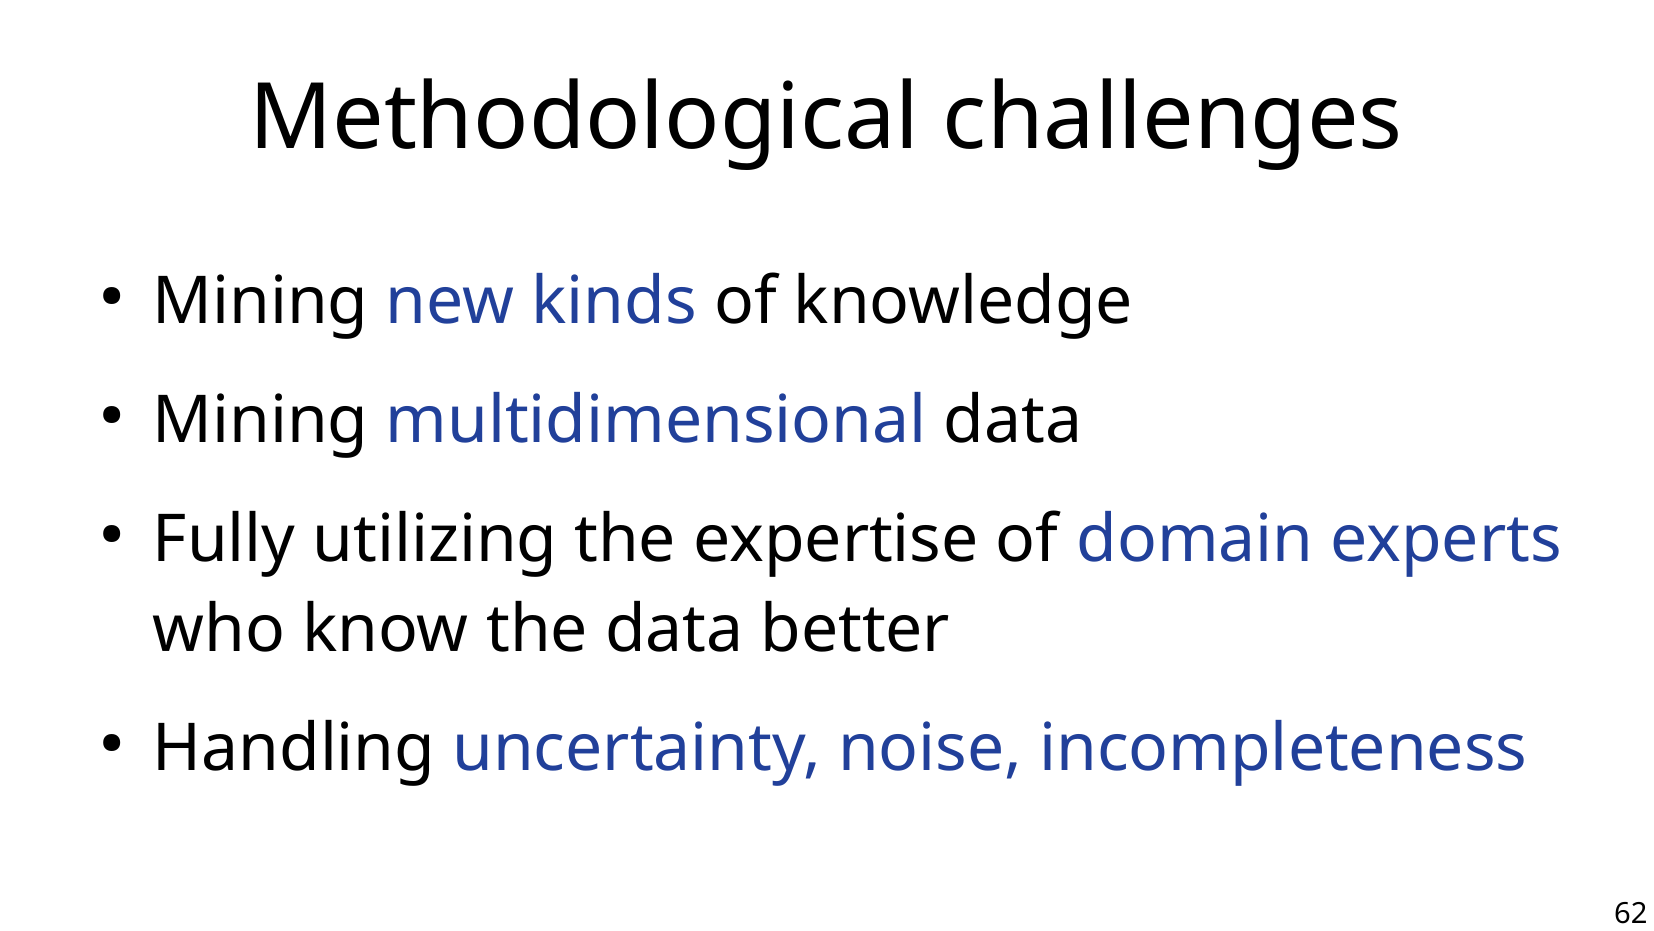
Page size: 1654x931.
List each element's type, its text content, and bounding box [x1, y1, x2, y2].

list Mining new kinds of knowledge Mining multidimensional data Fully utilizing the expertise of domain experts who know the data better Handling uncertainty, noise, incompleteness [82, 253, 1571, 793]
title Methodological challenges [82, 1, 1571, 226]
